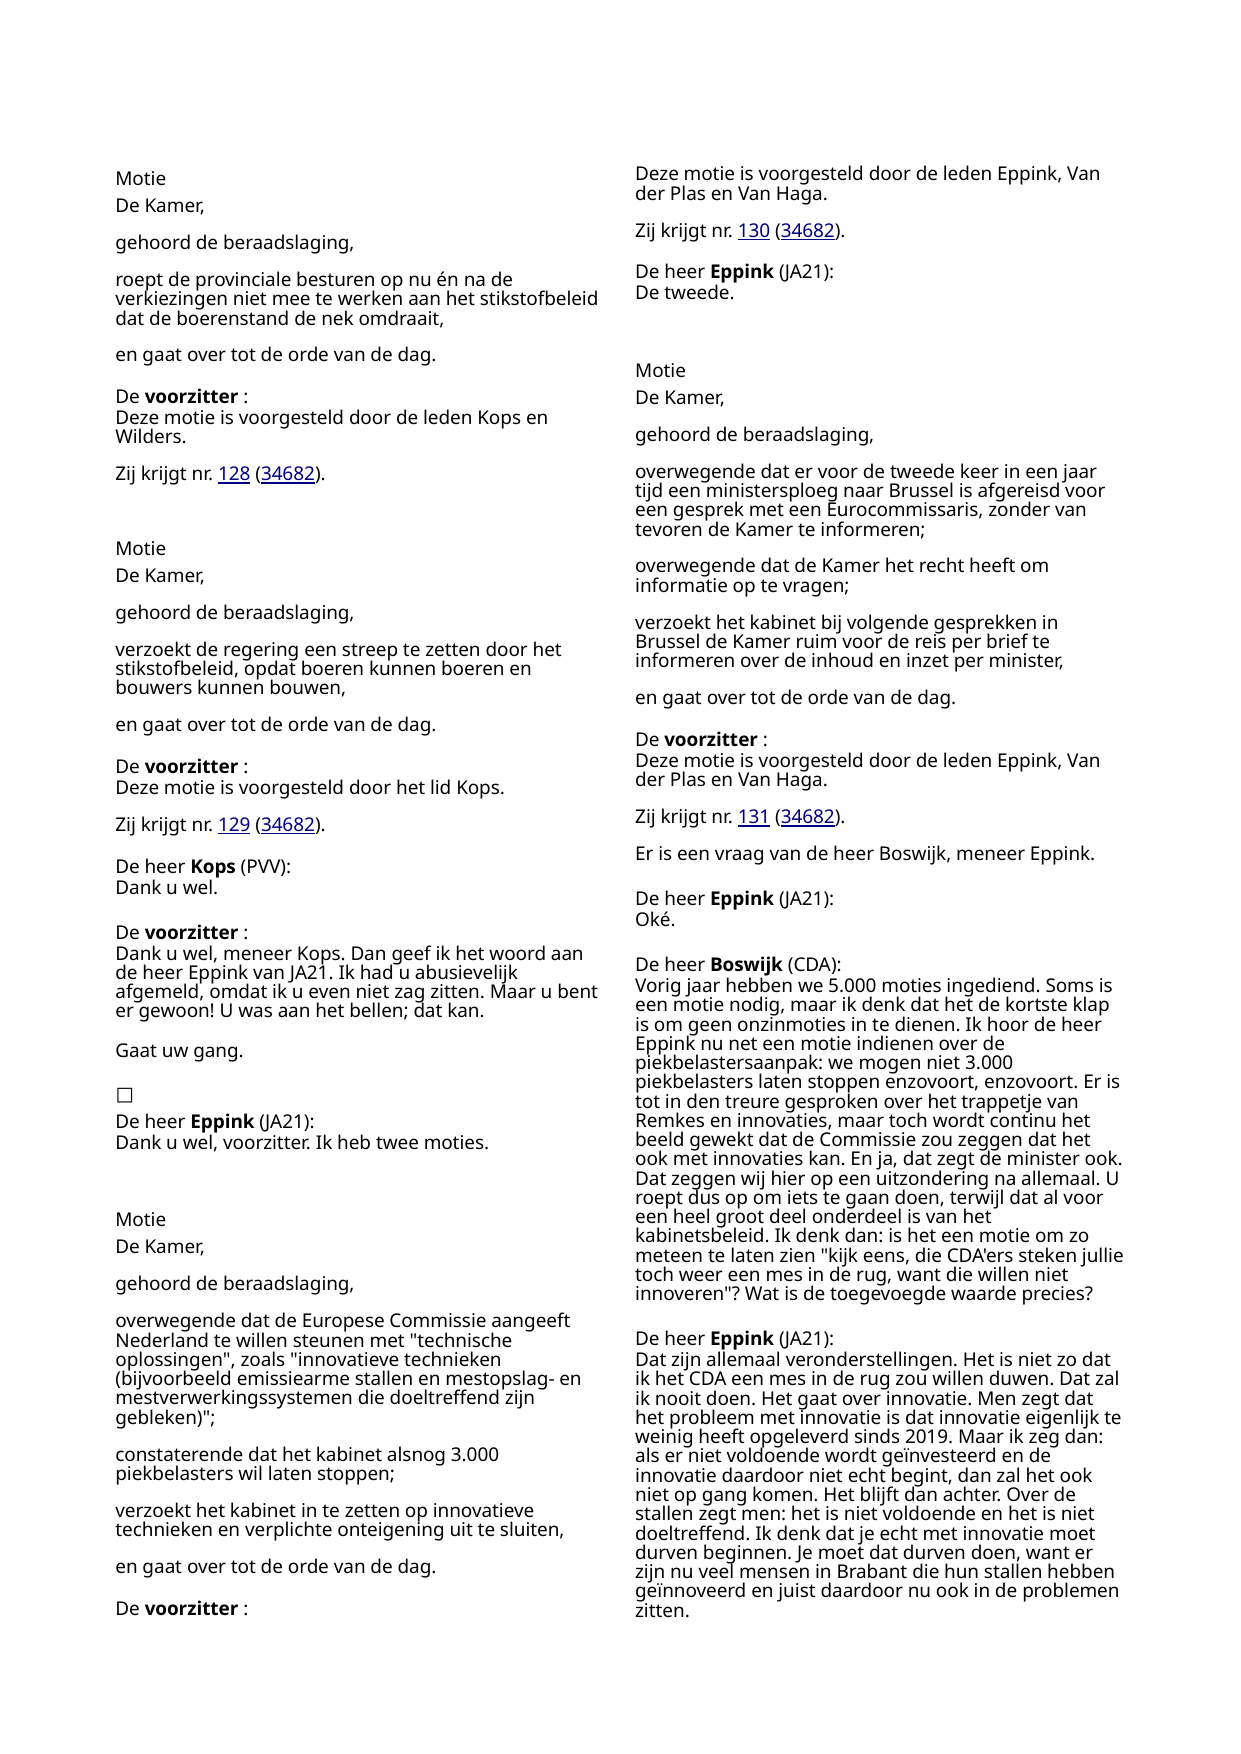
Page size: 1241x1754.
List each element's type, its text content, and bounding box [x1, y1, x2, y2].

text De heer Boswijk (CDA): [635, 951, 1125, 977]
text gehoord de beraadslaging, [115, 234, 605, 253]
text roept de provinciale besturen op nu én na de verkiezingen niet mee te werken aan het stikstofbeleid dat de boerenstand de nek omdraait, [115, 271, 605, 329]
text gehoord de beraadslaging, [115, 604, 605, 623]
text Deze motie is voorgesteld door de leden Eppink, Van der Plas en Van Haga. [635, 165, 1125, 204]
text Zij krijgt nr. 129 (34682). [115, 816, 605, 835]
text Dank u wel. [115, 879, 605, 898]
text Motie [635, 357, 1125, 383]
text Er is een vraag van de heer Boswijk, meneer Eppink. [635, 845, 1125, 864]
text De voorzitter : [115, 383, 605, 409]
text Zij krijgt nr. 131 (34682). [635, 808, 1125, 827]
text verzoekt het kabinet bij volgende gesprekken in Brussel de Kamer ruim voor de reis per brief te informeren over de inhoud en inzet per minister, [635, 614, 1125, 672]
text Dank u wel, voorzitter. Ik heb twee moties. [115, 1134, 605, 1153]
text Vorig jaar hebben we 5.000 moties ingediend. Soms is een motie nodig, maar ik denk dat het de kortste klap is om geen onzinmoties in te dienen. Ik hoor de heer Eppink nu net een motie indienen over de piekbelastersaanpak: we mogen niet 3.000 piekbelasters laten stoppen enzovoort, enzovoort. Er is tot in den treure gesproken over het trappetje van Remkes en innovaties, maar toch wordt continu het beeld gewekt dat de Commissie zou zeggen dat het ook met innovaties kan. En ja, dat zegt de minister ook. Dat zeggen wij hier op een uitzondering na allemaal. U roept dus op om iets te gaan doen, terwijl dat al voor een heel groot deel onderdeel is van het kabinetsbeleid. Ik denk dan: is het een motie om zo meteen te laten zien "kijk eens, die CDA'ers steken jullie toch weer een mes in de rug, want die willen niet innoveren"? Wat is de toegevoegde waarde precies? [635, 977, 1125, 1304]
text overwegende dat de Kamer het recht heeft om informatie op te vragen; [635, 557, 1125, 596]
text overwegende dat er voor de tweede keer in een jaar tijd een ministersploeg naar Brussel is afgereisd voor een gesprek met een Eurocommissaris, zonder van tevoren de Kamer te informeren; [635, 463, 1125, 540]
text Deze motie is voorgesteld door de leden Kops en Wilders. [115, 409, 605, 448]
text De voorzitter : [635, 726, 1125, 752]
text De Kamer, [115, 1238, 605, 1258]
text verzoekt de regering een streep te zetten door het stikstofbeleid, opdat boeren kunnen boeren en bouwers kunnen bouwen, [115, 641, 605, 698]
text Motie [115, 165, 605, 191]
text Dank u wel, meneer Kops. Dan geef ik het woord aan de heer Eppink van JA21. Ik had u abusievelijk afgemeld, omdat ik u even niet zag zitten. Maar u bent er gewoon! U was aan het bellen; dat kan. [115, 944, 605, 1022]
text De heer Kops (PVV): [115, 853, 605, 879]
text De voorzitter : [115, 919, 605, 944]
text Deze motie is voorgesteld door het lid Kops. [115, 779, 605, 798]
text en gaat over tot de orde van de dag. [635, 689, 1125, 708]
text De Kamer, [115, 197, 605, 216]
text en gaat over tot de orde van de dag. [115, 346, 605, 366]
text Deze motie is voorgesteld door de leden Eppink, Van der Plas en Van Haga. [635, 752, 1125, 791]
text verzoekt het kabinet in te zetten op innovatieve technieken en verplichte onteigening uit te sluiten, [115, 1502, 605, 1540]
text en gaat over tot de orde van de dag. [115, 716, 605, 736]
text De heer Eppink (JA21): [635, 1325, 1125, 1351]
text De Kamer, [635, 389, 1125, 408]
text De heer Eppink (JA21): [635, 885, 1125, 911]
text gehoord de beraadslaging, [115, 1275, 605, 1294]
text Gaat uw gang. [115, 1042, 605, 1062]
text Motie [115, 535, 605, 561]
text ⬜ [115, 1082, 605, 1108]
text De tweede. [635, 284, 1125, 304]
text De Kamer, [115, 567, 605, 586]
text Zij krijgt nr. 128 (34682). [115, 465, 605, 485]
text De voorzitter : [115, 1595, 605, 1621]
text De voorzitter : [115, 753, 605, 779]
text constaterende dat het kabinet alsnog 3.000 piekbelasters wil laten stoppen; [115, 1446, 605, 1484]
text Zij krijgt nr. 130 (34682). [635, 222, 1125, 241]
text gehoord de beraadslaging, [635, 426, 1125, 445]
text Oké. [635, 911, 1125, 930]
text De heer Eppink (JA21): [115, 1108, 605, 1134]
text Dat zijn allemaal veronderstellingen. Het is niet zo dat ik het CDA een mes in de rug zou willen duwen. Dat zal ik nooit doen. Het gaat over innovatie. Men zegt dat het probleem met innovatie is dat innovatie eigenlijk te weinig heeft opgeleverd sinds 2019. Maar ik zeg dan: als er niet voldoende wordt geïnvesteerd en de innovatie daardoor niet echt begint, dan zal het ook niet op gang komen. Het blijft dan achter. Over de stallen zegt men: het is niet voldoende en het is niet doeltreffend. Ik denk dat je echt met innovatie moet durven beginnen. Je moet dat durven doen, want er zijn nu veel mensen in Brabant die hun stallen hebben geïnnoveerd en juist daardoor nu ook in de problemen zitten. [635, 1351, 1125, 1621]
text overwegende dat de Europese Commissie aangeeft Nederland te willen steunen met "technische oplossingen", zoals "innovatieve technieken (bijvoorbeeld emissiearme stallen en mestopslag- en mestverwerkingssystemen die doeltreffend zijn gebleken)"; [115, 1312, 605, 1428]
text Motie [115, 1207, 605, 1232]
text De heer Eppink (JA21): [635, 259, 1125, 284]
text en gaat over tot de orde van de dag. [115, 1558, 605, 1577]
